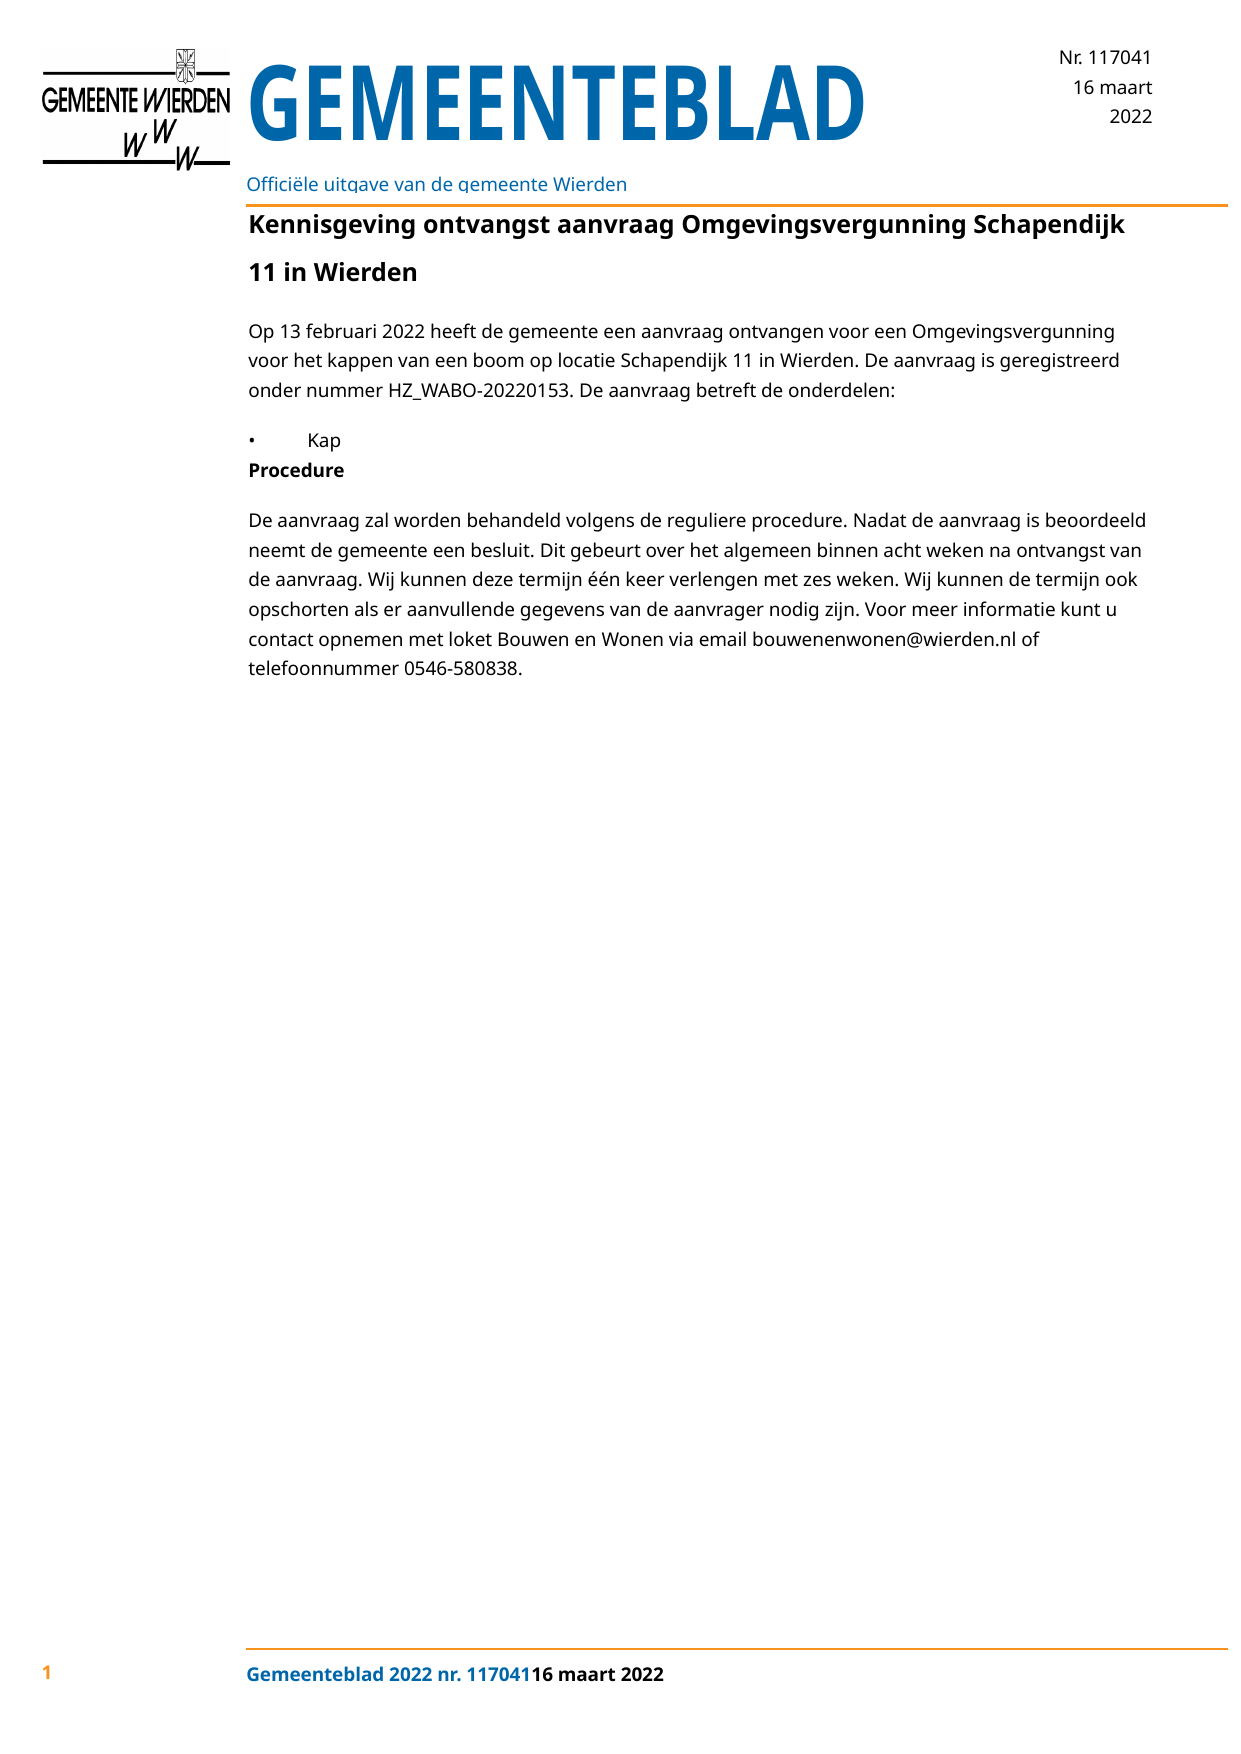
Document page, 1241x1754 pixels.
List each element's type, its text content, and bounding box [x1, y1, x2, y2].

text De aanvraag zal worden behandeld volgens de reguliere procedure. Nadat de aanvraag is beoordeeld neemt de gemeente een besluit. Dit gebeurt over het algemeen binnen acht weken na ontvangst van de aanvraag. Wij kunnen deze termijn één keer verlengen met zes weken. Wij kunnen de termijn ook opschorten als er aanvullende gegevens van de aanvrager nodig zijn. Voor meer informatie kunt u contact opnemen met loket Bouwen en Wonen via email bouwenenwonen@wierden.nl of telefoonnummer 0546-580838. [248, 507, 1152, 681]
list Kap [248, 427, 1152, 453]
text Op 13 februari 2022 heeft de gemeente een aanvraag ontvangen voor een Omgevingsvergunning voor het kappen van een boom op locatie Schapendijk 11 in Wierden. De aanvraag is geregistreerd onder nummer HZ_WABO-20220153. De aanvraag betreft de onderdelen: [248, 318, 1152, 403]
text Kennisgeving ontvangst aanvraag Omgevingsvergunning Schapendijk 11 in Wierden [248, 207, 1152, 288]
text Procedure [248, 457, 1152, 483]
picture [41, 47, 231, 172]
